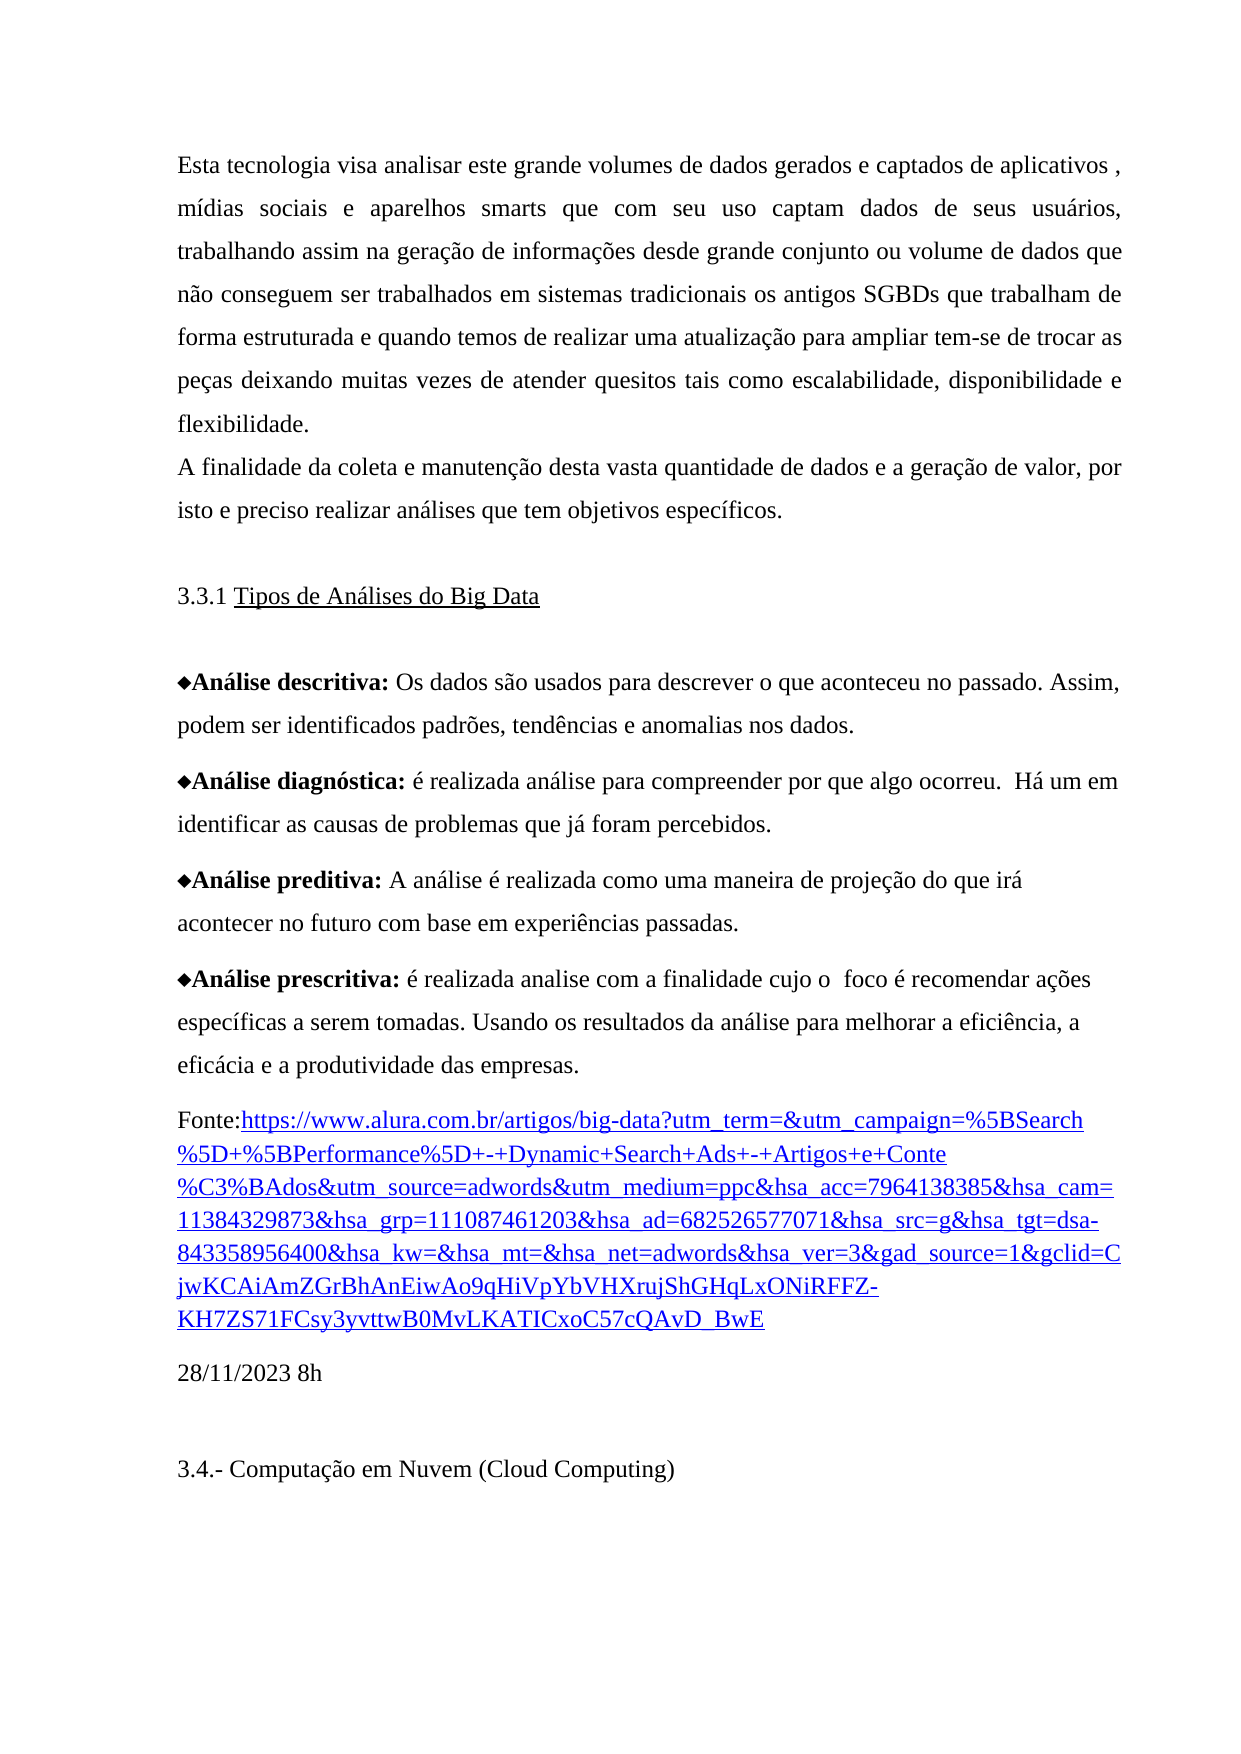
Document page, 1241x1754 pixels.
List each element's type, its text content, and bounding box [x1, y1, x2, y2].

text 3.4.- Computação em Nuvem (Cloud Computing) [177, 1454, 1123, 1483]
text 28/11/2023 8h [177, 1358, 1123, 1386]
text Fonte:https://www.alura.com.br/artigos/big-data?utm_term=&utm_campaign=%5BSearch%5D+%5BPerformance%5D+-+Dynamic+Search+Ads+-+Artigos+e+Conte%C3%BAdos&utm_source=adwords&utm_medium=ppc&hsa_acc=7964138385&hsa_cam=11384329873&hsa_grp=111087461203&hsa_ad=682526577071&hsa_src=g&hsa_tgt=dsa-843358956400&hsa_kw=&hsa_mt=&hsa_net=adwords&hsa_ver=3&gad_source=1&gclid=CjwKCAiAmZGrBhAnEiwAo9qHiVpYbVHXrujShGHqLxONiRFFZ-KH7ZS71FCsy3yvttwB0MvLKATICxoC57cQAvD_BwE [177, 1106, 1123, 1332]
text 3.3.1 Tipos de Análises do Big Data [177, 581, 1123, 610]
list Análise prescritiva: é realizada analise com a finalidade cujo o foco é recomendar ações específicas a serem tomadas. Usando os resultados da análise para melhorar a eficiência, a eficácia e a produtividade das empresas. [177, 964, 1123, 1079]
text A finalidade da coleta e manutenção desta vasta quantidade de dados e a geração de valor, por isto e preciso realizar análises que tem objetivos específicos. [177, 452, 1123, 524]
list Análise preditiva: A análise é realizada como uma maneira de projeção do que irá acontecer no futuro com base em experiências passadas. [177, 865, 1123, 937]
list Esta tecnologia visa analisar este grande volumes de dados gerados e captados de aplicativos , mídias sociais e aparelhos smarts que com seu uso captam dados de seus usuários, trabalhando assim na geração de informações desde grande conjunto ou volume de dados que não conseguem ser trabalhados em sistemas tradicionais os antigos SGBDs que trabalham de forma estruturada e quando temos de realizar uma atualização para ampliar tem-se de trocar as peças deixando muitas vezes de atender quesitos tais como escalabilidade, disponibilidade e flexibilidade. [177, 150, 1123, 437]
list Análise diagnóstica: é realizada análise para compreender por que algo ocorreu. Há um em identificar as causas de problemas que já foram percebidos. [177, 766, 1123, 838]
list Análise descritiva: Os dados são usados para descrever o que aconteceu no passado. Assim, podem ser identificados padrões, tendências e anomalias nos dados. [177, 667, 1123, 739]
